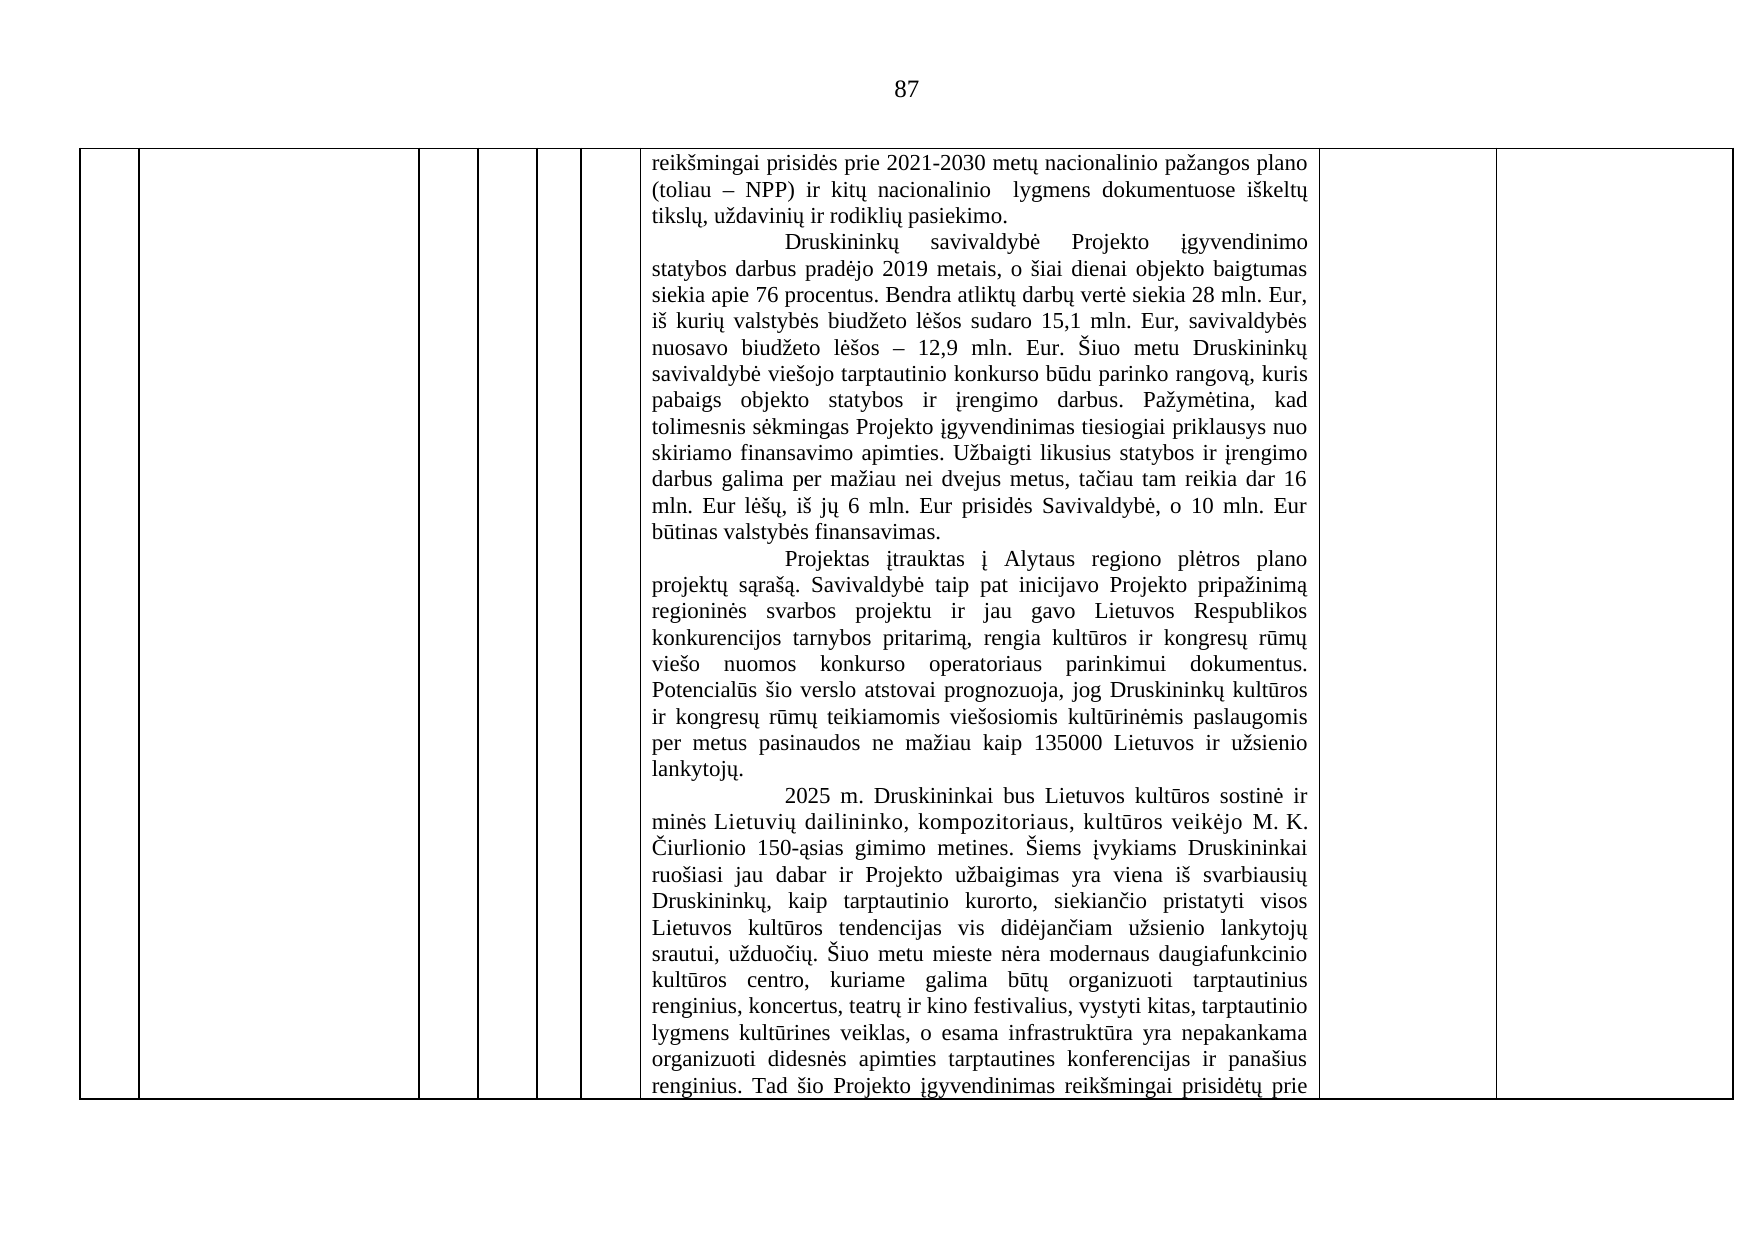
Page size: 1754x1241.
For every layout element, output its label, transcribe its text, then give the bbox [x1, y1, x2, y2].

table_cell [1320, 149, 1496, 1098]
table_cell [479, 149, 536, 1098]
table_cell [420, 149, 477, 1098]
table_cell reikšmingai prisidės prie 2021-2030 metų nacionalinio pažangos plano (toliau – NPP) ir kitų nacionalinio lygmens dokumentuose iškeltų tikslų, uždavinių ir rodiklių pasiekimo. Druskininkų savivaldybė Projekto įgyvendinimo statybos darbus pradėjo 2019 metais, o šiai dienai objekto baigtumas siekia apie 76 procentus. Bendra atliktų darbų vertė siekia 28 mln. Eur, iš kurių valstybės biudžeto lėšos sudaro 15,1 mln. Eur, savivaldybės nuosavo biudžeto lėšos – 12,9 mln. Eur. Šiuo metu Druskininkų savivaldybė viešojo tarptautinio konkurso būdu parinko rangovą, kuris pabaigs objekto statybos ir įrengimo darbus. Pažymėtina, kad tolimesnis sėkmingas Projekto įgyvendinimas tiesiogiai priklausys nuo skiriamo finansavimo apimties. Užbaigti likusius statybos ir įrengimo darbus galima per mažiau nei dvejus metus, tačiau tam reikia dar 16 mln. Eur lėšų, iš jų 6 mln. Eur prisidės Savivaldybė, o 10 mln. Eur būtinas valstybės finansavimas. Projektas įtrauktas į Alytaus regiono plėtros plano projektų sąrašą. Savivaldybė taip pat inicijavo Projekto pripažinimą regioninės svarbos projektu ir jau gavo Lietuvos Respublikos konkurencijos tarnybos pritarimą, rengia kultūros ir kongresų rūmų viešo nuomos konkurso operatoriaus parinkimui dokumentus. Potencialūs šio verslo atstovai prognozuoja, jog Druskininkų kultūros ir kongresų rūmų teikiamomis viešosiomis kultūrinėmis paslaugomis per metus pasinaudos ne mažiau kaip 135000 Lietuvos ir užsienio lankytojų. 2025 m. Druskininkai bus Lietuvos kultūros sostinė ir minės Lietuvių dailininko, kompozitoriaus, kultūros veikėjo M. K. Čiurlionio 150-ąsias gimimo metines. Šiems įvykiams Druskininkai ruošiasi jau dabar ir Projekto užbaigimas yra viena iš svarbiausių Druskininkų, kaip tarptautinio kurorto, siekiančio pristatyti visos Lietuvos kultūros tendencijas vis didėjančiam užsienio lankytojų srautui, užduočių. Šiuo metu mieste nėra modernaus daugiafunkcinio kultūros centro, kuriame galima būtų organizuoti tarptautinius renginius, koncertus, teatrų ir kino festivalius, vystyti kitas, tarptautinio lygmens kultūrines veiklas, o esama infrastruktūra yra nepakankama organizuoti didesnės apimties tarptautines konferencijas ir panašius renginius. Tad šio Projekto įgyvendinimas reikšmingai prisidėtų prie [641, 149, 1319, 1098]
table_cell [582, 149, 640, 1098]
table_cell [140, 149, 418, 1098]
table_cell [538, 149, 580, 1098]
table_cell [81, 149, 138, 1098]
table_cell [1497, 149, 1732, 1098]
